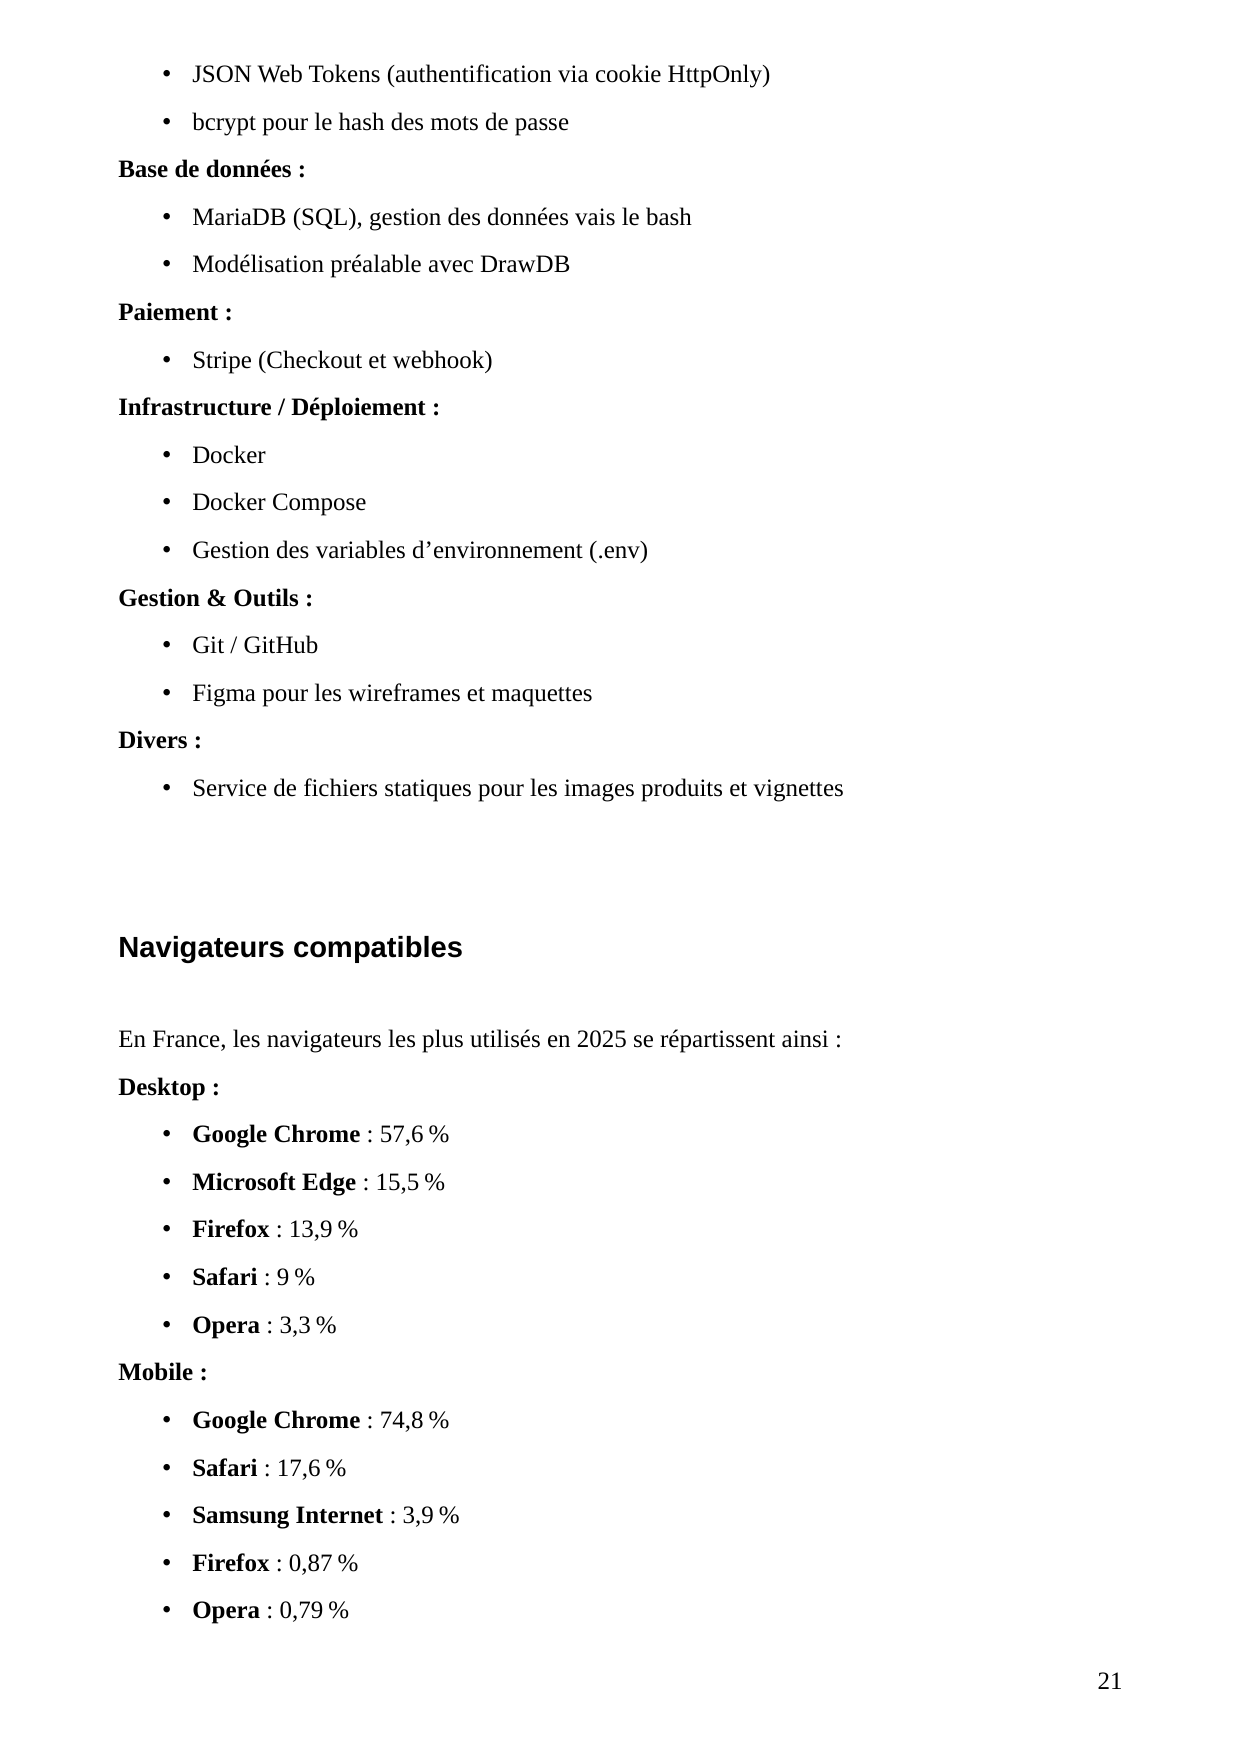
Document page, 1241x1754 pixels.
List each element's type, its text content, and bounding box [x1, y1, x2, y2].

list Microsoft Edge : 15,5 % [162, 1167, 1122, 1196]
list JSON Web Tokens (authentification via cookie HttpOnly) [162, 59, 1122, 88]
list Git / GitHub [162, 630, 1122, 659]
text Gestion & Outils : [118, 583, 1122, 611]
list Stripe (Checkout et webhook) [162, 345, 1122, 373]
list Firefox : 13,9 % [162, 1214, 1122, 1243]
list bcrypt pour le hash des mots de passe [162, 107, 1122, 135]
list Samsung Internet : 3,9 % [162, 1500, 1122, 1529]
list Opera : 3,3 % [162, 1310, 1122, 1338]
text Divers : [118, 726, 1122, 754]
text Base de données : [118, 154, 1122, 183]
text Infrastructure / Déploiement : [118, 392, 1122, 421]
text Desktop : [118, 1072, 1122, 1101]
list Docker [162, 440, 1122, 469]
list Safari : 17,6 % [162, 1453, 1122, 1481]
text Paiement : [118, 297, 1122, 326]
list MariaDB (SQL), gestion des données vais le bash [162, 202, 1122, 231]
list Modélisation préalable avec DrawDB [162, 249, 1122, 278]
list Google Chrome : 74,8 % [162, 1405, 1122, 1434]
text Mobile : [118, 1357, 1122, 1386]
subtitle Navigateurs compatibles [118, 931, 1122, 964]
list Gestion des variables d’environnement (.env) [162, 535, 1122, 564]
list Opera : 0,79 % [162, 1595, 1122, 1624]
text En France, les navigateurs les plus utilisés en 2025 se répartissent ainsi : [118, 1024, 1122, 1053]
list Google Chrome : 57,6 % [162, 1119, 1122, 1148]
list Docker Compose [162, 487, 1122, 516]
list Firefox : 0,87 % [162, 1548, 1122, 1577]
list Safari : 9 % [162, 1262, 1122, 1291]
list Service de fichiers statiques pour les images produits et vignettes [162, 773, 1122, 802]
list Figma pour les wireframes et maquettes [162, 678, 1122, 707]
